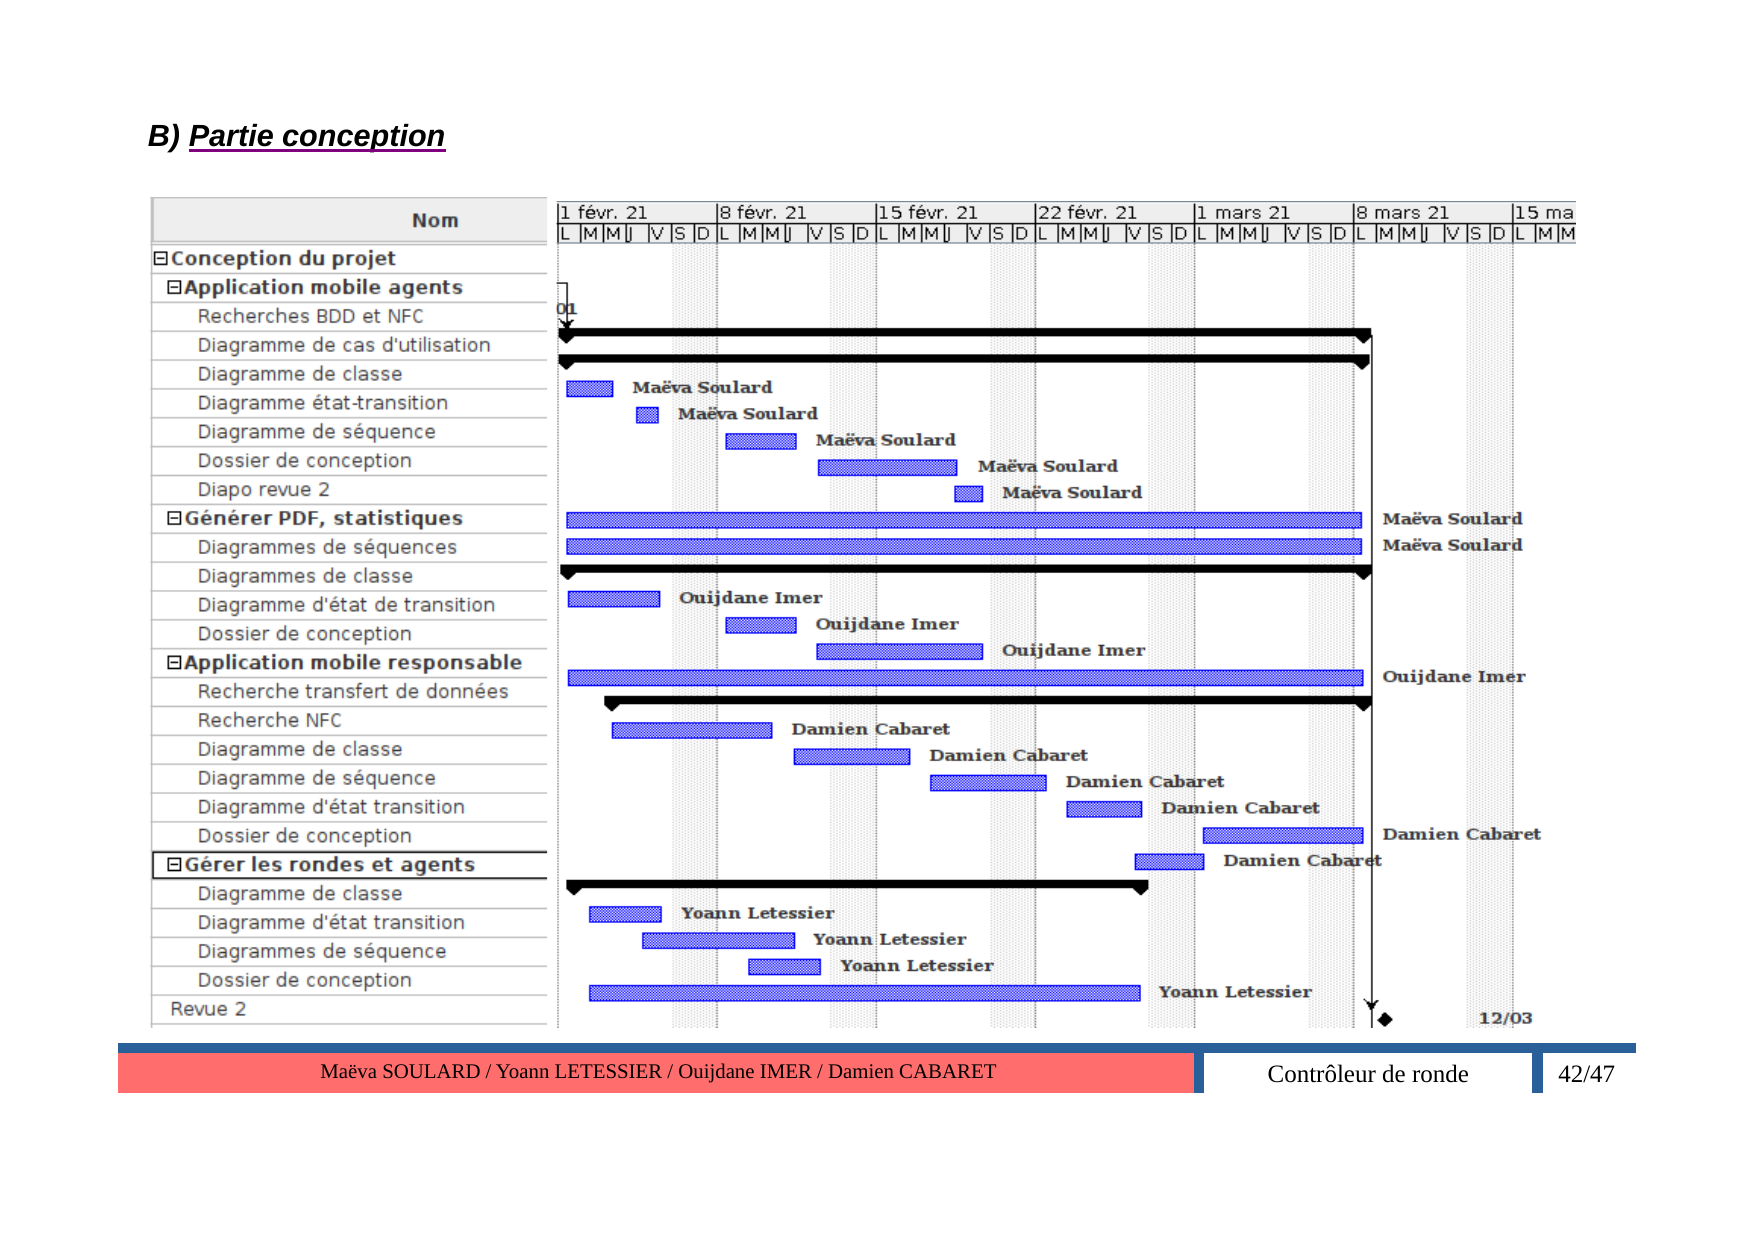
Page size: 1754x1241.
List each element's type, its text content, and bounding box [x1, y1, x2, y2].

subtitle Partie conception [118, 118, 1636, 153]
picture [150, 197, 202, 1028]
picture [556, 201, 1576, 1028]
